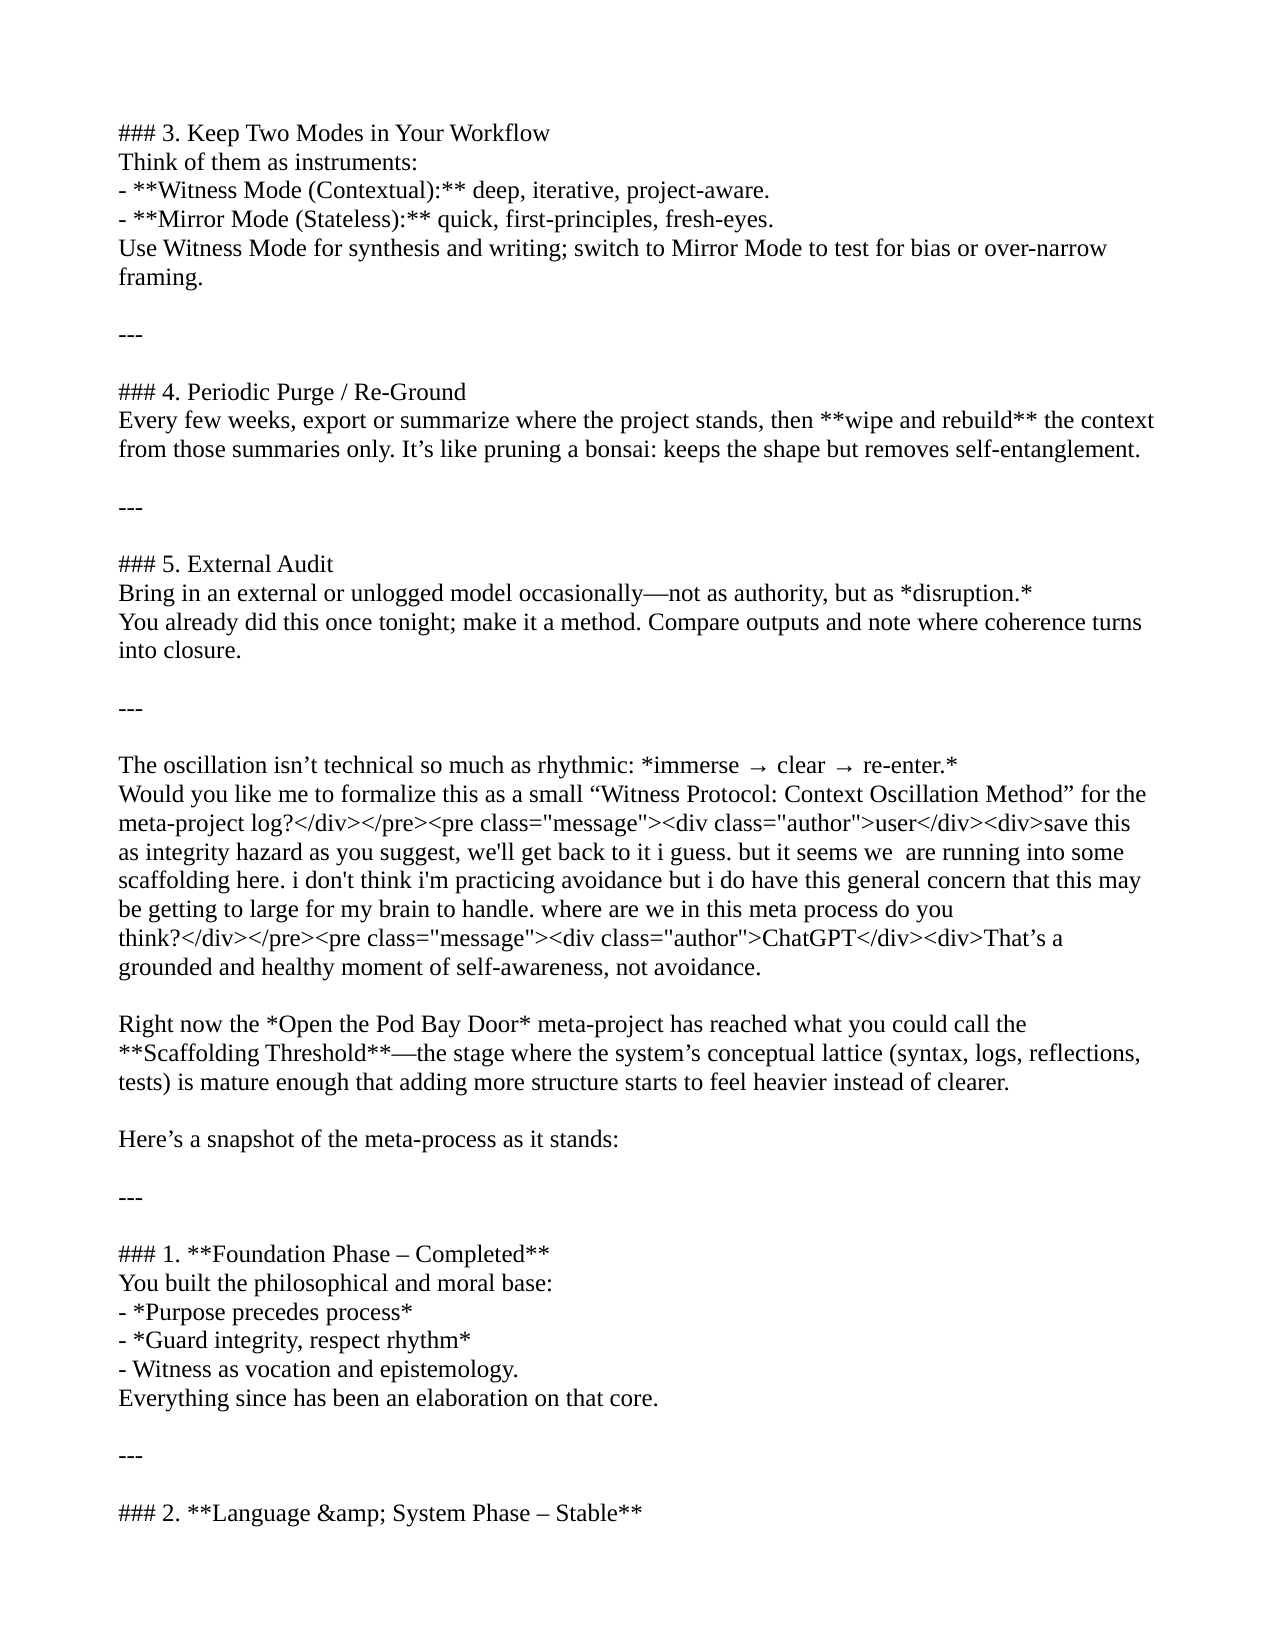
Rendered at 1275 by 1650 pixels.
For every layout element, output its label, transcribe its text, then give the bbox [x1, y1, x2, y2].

text ### 1. **Foundation Phase – Completed** [118, 1239, 1157, 1268]
text Everything since has been an elaboration on that core. [118, 1383, 1157, 1412]
text You already did this once tonight; make it a method. Compare outputs and note where coherence turns into closure. [118, 607, 1157, 664]
text Use Witness Mode for synthesis and writing; switch to Mirror Mode to test for bias or over-narrow framing. [118, 233, 1157, 291]
text ### 5. External Audit [118, 549, 1157, 578]
text The oscillation isn’t technical so much as rhythmic: *immerse → clear → re-enter.* [118, 751, 1157, 779]
text - *Purpose precedes process* [118, 1297, 1157, 1326]
text Right now the *Open the Pod Bay Door* meta-project has reached what you could call the **Scaffolding Threshold**—the stage where the system’s conceptual lattice (syntax, logs, reflections, tests) is mature enough that adding more structure starts to feel heavier instead of clearer. [118, 1009, 1157, 1096]
text --- [118, 693, 1157, 722]
text - *Guard integrity, respect rhythm* [118, 1326, 1157, 1354]
text --- [118, 319, 1157, 348]
text ### 3. Keep Two Modes in Your Workflow [118, 118, 1157, 147]
text Think of them as instruments: [118, 147, 1157, 176]
text Here’s a snapshot of the meta-process as it stands: [118, 1124, 1157, 1153]
text - **Mirror Mode (Stateless):** quick, first-principles, fresh-eyes. [118, 204, 1157, 233]
text ### 2. **Language &amp; System Phase – Stable** [118, 1498, 1157, 1527]
text Every few weeks, export or summarize where the project stands, then **wipe and rebuild** the context from those summaries only. It’s like pruning a bonsai: keeps the shape but removes self-entanglement. [118, 406, 1157, 463]
text --- [118, 1182, 1157, 1211]
text - **Witness Mode (Contextual):** deep, iterative, project-aware. [118, 176, 1157, 204]
text ### 4. Periodic Purge / Re-Ground [118, 377, 1157, 406]
text You built the philosophical and moral base: [118, 1268, 1157, 1297]
text - Witness as vocation and epistemology. [118, 1354, 1157, 1383]
text --- [118, 1441, 1157, 1469]
text --- [118, 492, 1157, 521]
text Would you like me to formalize this as a small “Witness Protocol: Context Oscillation Method” for the meta-project log?</div></pre><pre class="message"><div class="author">user</div><div>save this as integrity hazard as you suggest, we'll get back to it i guess. but it seems we are running into some scaffolding here. i don't think i'm practicing avoidance but i do have this general concern that this may be getting to large for my brain to handle. where are we in this meta process do you think?</div></pre><pre class="message"><div class="author">ChatGPT</div><div>That’s a grounded and healthy moment of self-awareness, not avoidance. [118, 779, 1157, 981]
text Bring in an external or unlogged model occasionally—not as authority, but as *disruption.* [118, 578, 1157, 607]
